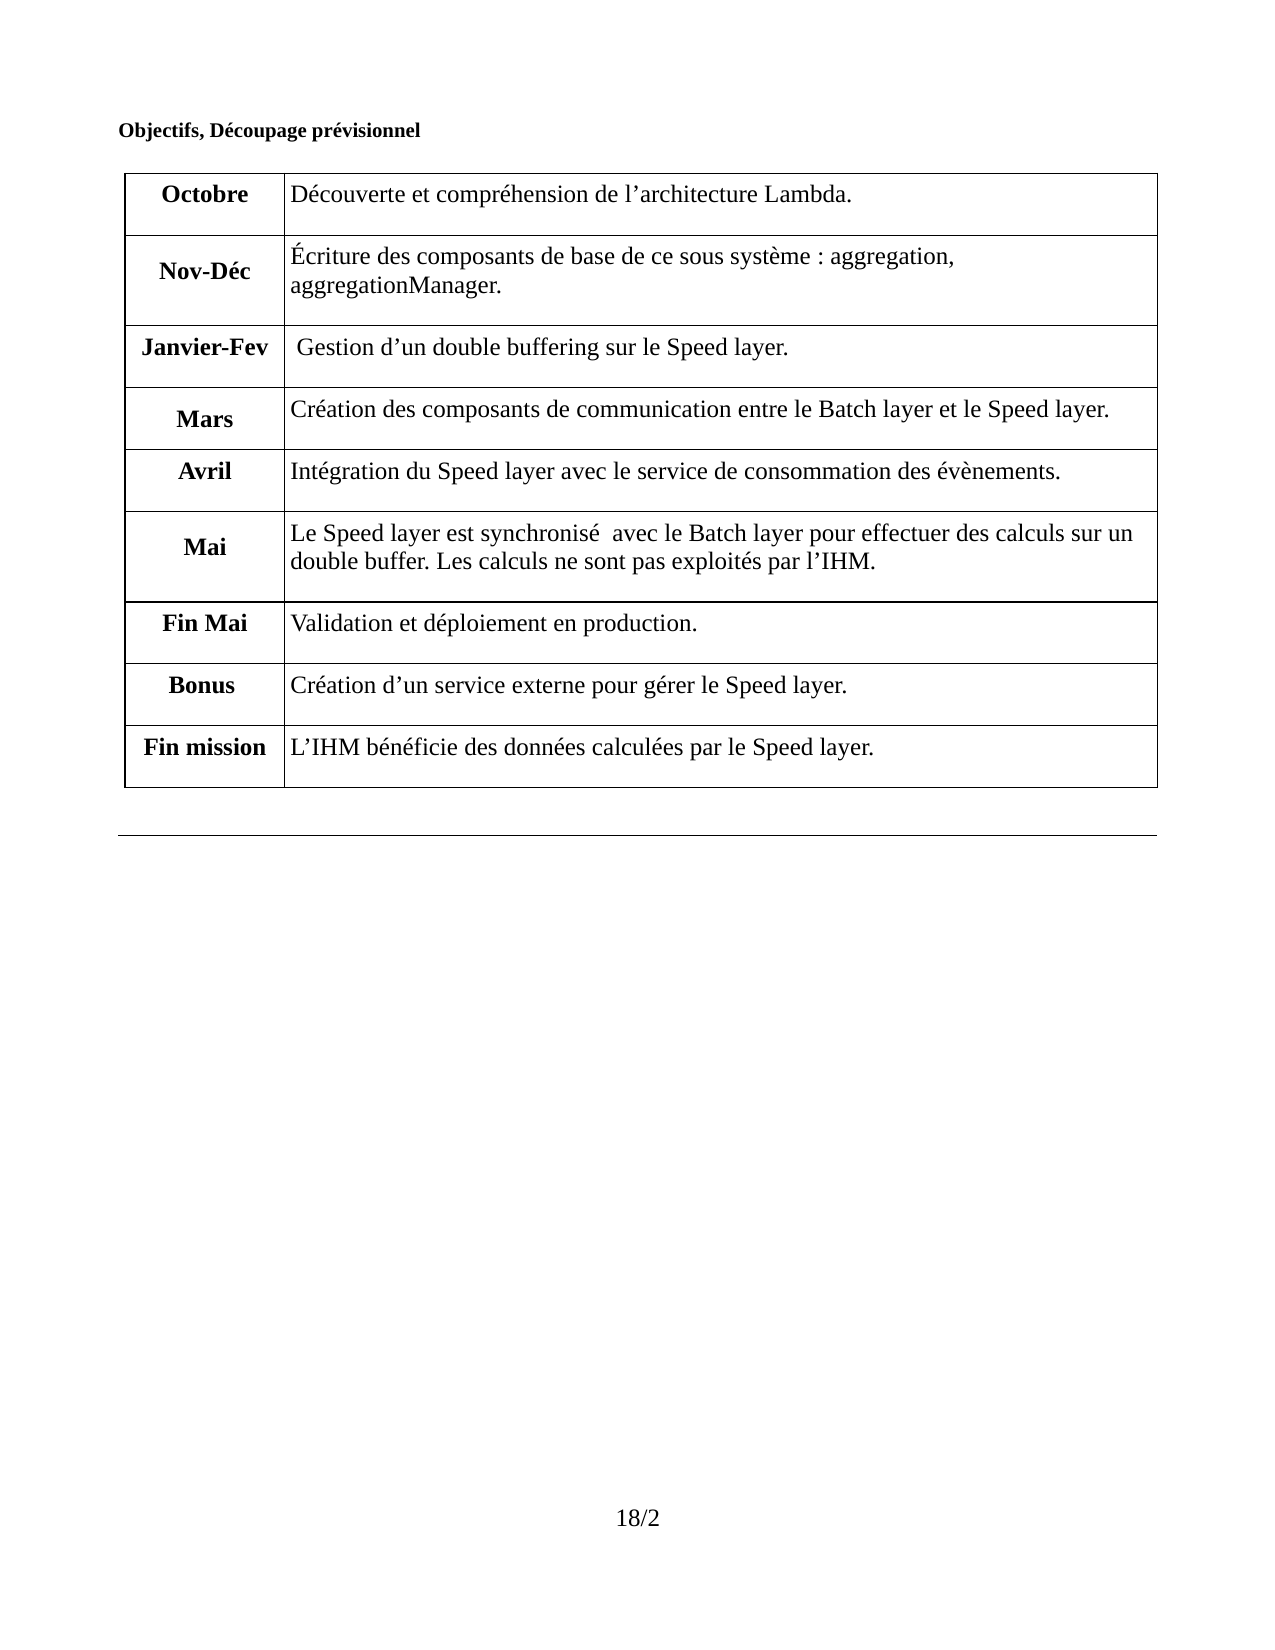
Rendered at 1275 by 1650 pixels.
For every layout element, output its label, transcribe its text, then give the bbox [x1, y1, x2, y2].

table_cell Écriture des composants de base de ce sous système : aggregation, aggregationManager. [285, 236, 1157, 325]
table_cell Bonus [126, 664, 284, 725]
table_cell Nov-Déc [126, 236, 284, 325]
table_cell Fin mission [126, 726, 284, 787]
table_cell L’IHM bénéficie des données calculées par le Speed layer. [285, 726, 1157, 787]
table_cell Création des composants de communication entre le Batch layer et le Speed layer. [285, 388, 1157, 449]
table_cell Création d’un service externe pour gérer le Speed layer. [285, 664, 1157, 725]
table_cell Avril [126, 450, 284, 511]
table_cell Janvier-Fev [126, 326, 284, 387]
table_cell Mai [126, 512, 284, 601]
table_cell Validation et déploiement en production. [285, 603, 1157, 663]
table_header Octobre [126, 174, 284, 234]
table_header Découverte et compréhension de l’architecture Lambda. [285, 174, 1157, 234]
table_cell Gestion d’un double buffering sur le Speed layer. [285, 326, 1157, 387]
table_cell Le Speed layer est synchronisé avec le Batch layer pour effectuer des calculs sur un double buffer. Les calculs ne sont pas exploités par l’IHM. [285, 512, 1157, 601]
table_cell Intégration du Speed layer avec le service de consommation des évènements. [285, 450, 1157, 511]
subtitle Objectifs, Découpage prévisionnel [118, 118, 1157, 142]
table_cell Mars [126, 388, 284, 449]
table_cell Fin Mai [126, 603, 284, 663]
